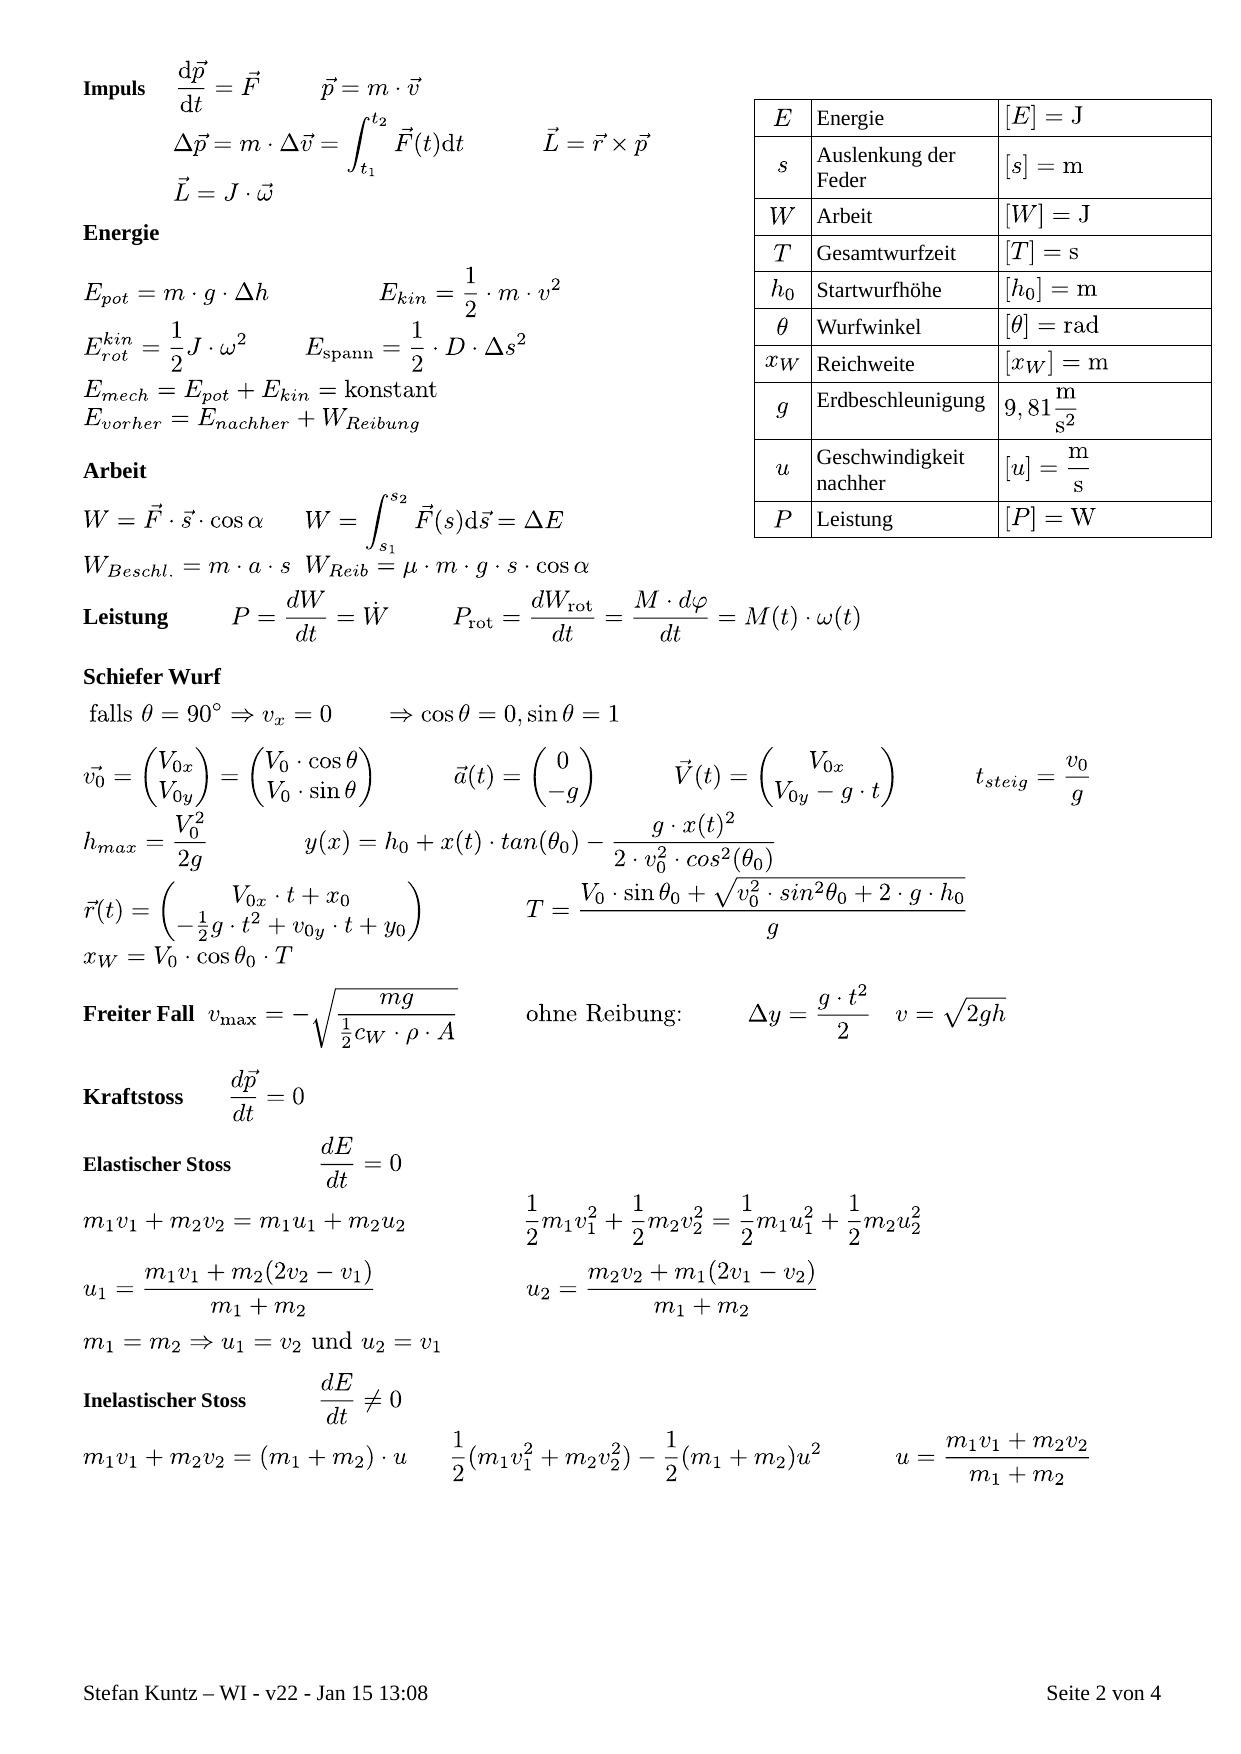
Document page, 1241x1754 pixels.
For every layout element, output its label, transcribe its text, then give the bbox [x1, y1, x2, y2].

table_cell Arbeit [812, 199, 998, 234]
table_cell [999, 272, 1211, 308]
subtitle Arbeit [83, 457, 754, 484]
subtitle [754, 538, 1211, 566]
table_cell [999, 137, 1211, 198]
table_cell Auslenkung der Feder [812, 137, 998, 198]
table_cell [999, 440, 1211, 501]
table_cell [999, 236, 1211, 271]
subtitle [305, 1069, 1161, 1122]
table_cell [755, 272, 811, 308]
table_cell Reichweite [812, 346, 998, 382]
table_cell [755, 236, 811, 271]
table_cell [999, 383, 1211, 438]
subtitle Impuls [83, 48, 1161, 201]
table_header [999, 100, 1211, 136]
subtitle Freiter Fall [83, 984, 1161, 1048]
table_cell [999, 502, 1211, 537]
table_cell [999, 346, 1211, 382]
subtitle Kraftstoss [83, 1069, 230, 1122]
table_header [755, 100, 811, 136]
table_cell [755, 440, 811, 501]
subtitle Energie [83, 219, 754, 246]
table_cell [755, 137, 811, 198]
table_cell [755, 199, 811, 234]
subtitle [390, 590, 452, 642]
table_cell Geschwindigkeit nachher [812, 440, 998, 501]
table_header Energie [812, 100, 998, 136]
table_cell Startwurfhöhe [812, 272, 998, 308]
table_cell [755, 383, 811, 438]
subtitle Schiefer Wurf [83, 663, 1161, 689]
subtitle Elastischer Stoss [83, 1137, 320, 1188]
subtitle [402, 1373, 1161, 1424]
table_cell Wurfwinkel [812, 309, 998, 345]
subtitle Leistung [83, 590, 230, 642]
table_cell [755, 346, 811, 382]
table_cell Leistung [812, 502, 998, 537]
table_cell [999, 199, 1211, 234]
table_cell [755, 502, 811, 537]
table_cell Erdbeschleunigung [812, 383, 998, 438]
subtitle [862, 590, 1161, 642]
table_cell Gesamtwurfzeit [812, 236, 998, 271]
subtitle [402, 1137, 1161, 1188]
subtitle Inelastischer Stoss [83, 1373, 320, 1424]
table_cell [999, 309, 1211, 345]
table_cell [755, 309, 811, 345]
